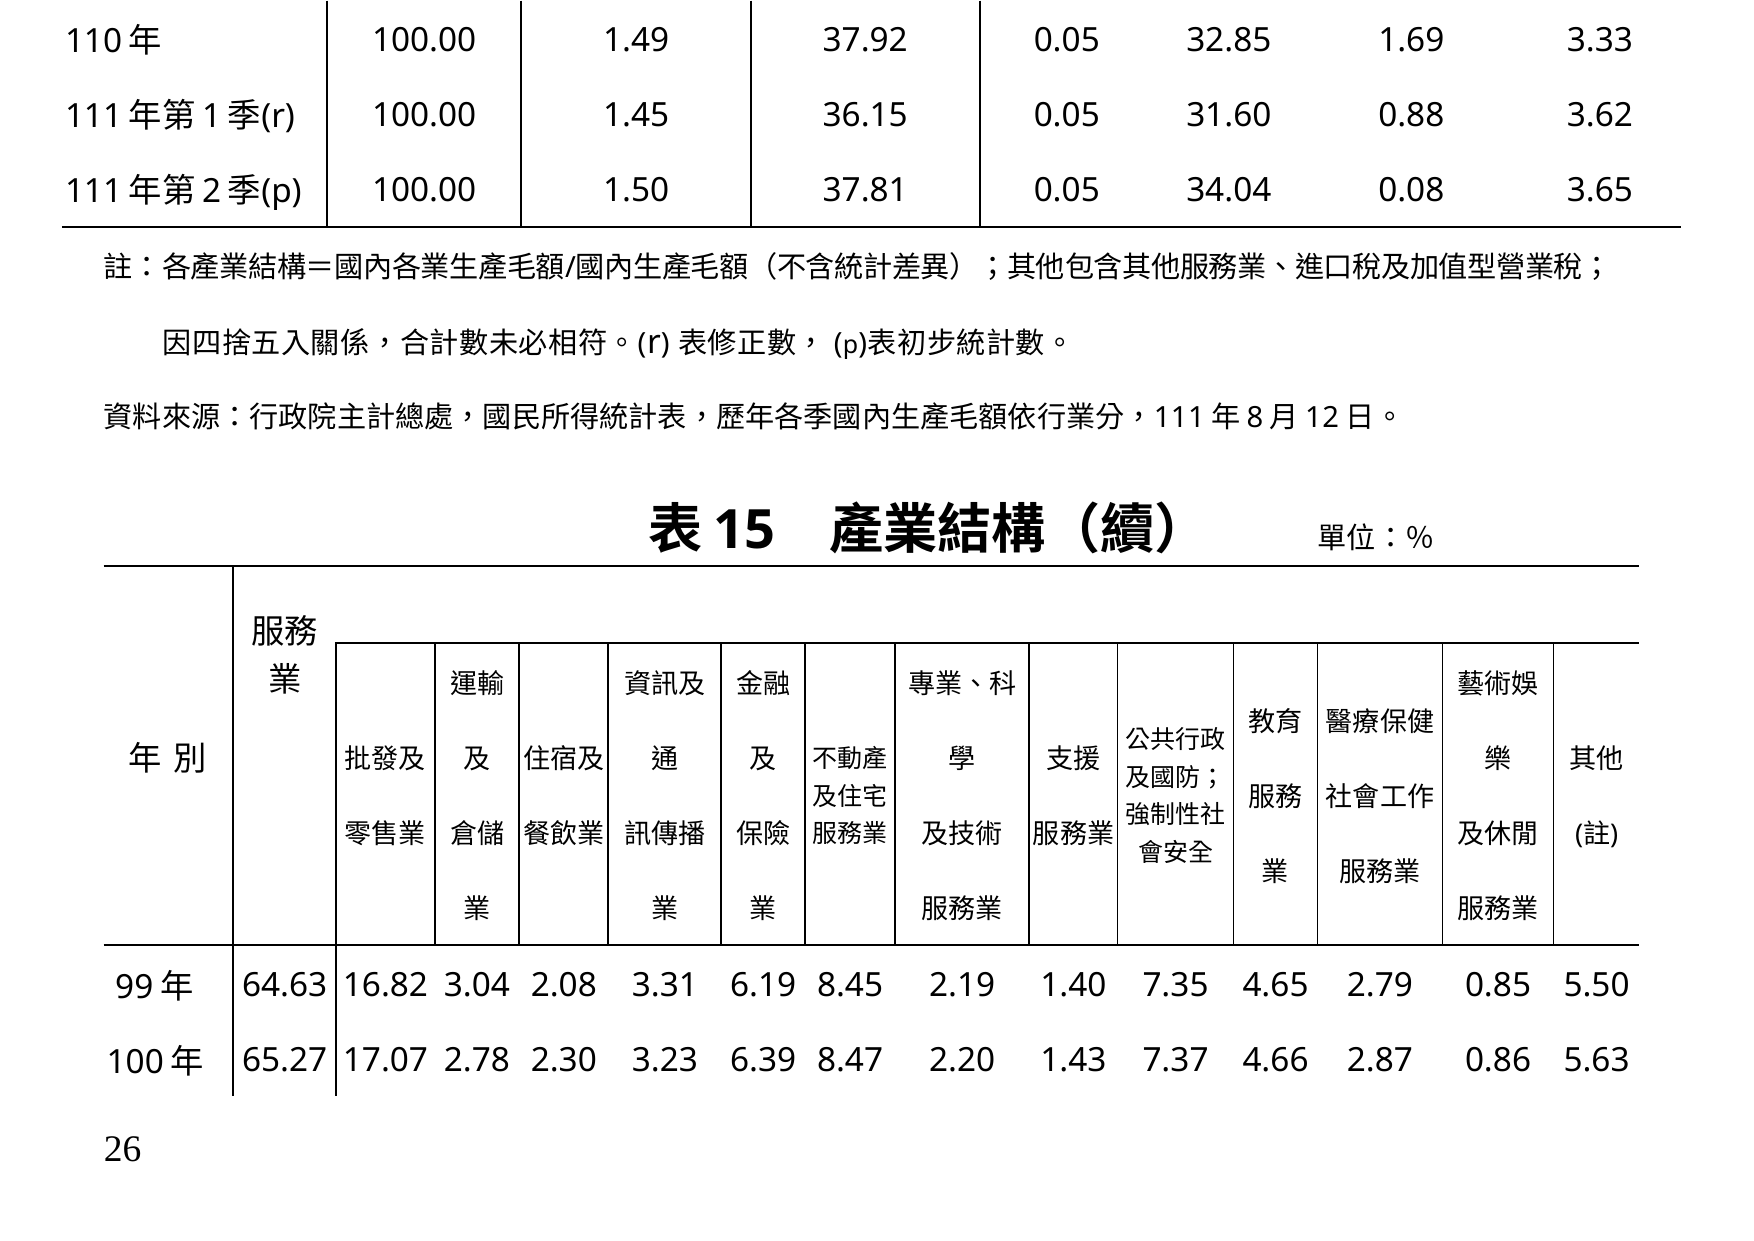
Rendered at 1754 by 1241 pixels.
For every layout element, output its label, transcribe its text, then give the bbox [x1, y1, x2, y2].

table_cell 3.23 [608, 1021, 721, 1096]
table_cell 5.50 [1554, 946, 1639, 1021]
table_cell 0.86 [1442, 1021, 1554, 1096]
table_cell 8.45 [805, 946, 895, 1021]
table_cell 4.66 [1233, 1021, 1317, 1096]
table_cell 7.35 [1118, 946, 1233, 1021]
table_cell 100.00 [328, 151, 520, 226]
table_cell 7.37 [1118, 1021, 1233, 1096]
table_cell 111年第1季(r) [62, 76, 326, 151]
table_header 服務業 [234, 567, 336, 944]
table_header [336, 567, 1639, 642]
table_cell 1.45 [522, 76, 750, 151]
table_cell 37.81 [752, 151, 979, 226]
table_header 年 別 [104, 567, 232, 944]
table_cell 2.79 [1317, 946, 1442, 1021]
subtitle 表15 產業結構（續） 單位：％ [443, 490, 1639, 565]
table_cell 金融及 保險業 [722, 644, 804, 944]
table_cell 資訊及通 訊傳播業 [609, 644, 720, 944]
table_cell 其他 (註) [1554, 644, 1639, 944]
table_cell 31.60 [1154, 76, 1304, 151]
table_cell 公共行政 及國防；強制性社會安全 [1118, 644, 1233, 944]
table_cell 6.19 [721, 946, 805, 1021]
table_cell 藝術娛樂 及休閒 服務業 [1443, 644, 1553, 944]
table_cell 醫療保健 社會工作 服務業 [1318, 644, 1442, 944]
table_cell 2.78 [435, 1021, 519, 1096]
table_cell 批發及 零售業 [337, 644, 434, 944]
table_cell 5.63 [1554, 1021, 1639, 1096]
table_cell 16.82 [337, 946, 434, 1021]
table_cell 0.85 [1442, 946, 1554, 1021]
text 資料來源：行政院主計總處，國民所得統計表，歷年各季國內生產毛額依行業分，111年8月12日。 [103, 378, 1639, 453]
table_cell 0.05 [981, 1, 1153, 76]
table_cell 99年 [104, 946, 232, 1021]
table_cell 64.63 [234, 946, 335, 1021]
table_cell 教育 服務業 [1234, 644, 1317, 944]
table_cell 32.85 [1154, 1, 1304, 76]
table_cell 2.87 [1317, 1021, 1442, 1096]
table_cell 支援 服務業 [1030, 644, 1117, 944]
table_cell 100.00 [328, 1, 520, 76]
table_cell 1.43 [1029, 1021, 1118, 1096]
table_cell 3.33 [1519, 1, 1681, 76]
table_cell 2.30 [519, 1021, 608, 1096]
table_cell 住宿及 餐飲業 [520, 644, 607, 944]
table_cell 34.04 [1154, 151, 1304, 226]
table_cell 3.04 [435, 946, 519, 1021]
table_cell 3.62 [1519, 76, 1681, 151]
table_cell 1.49 [522, 1, 750, 76]
table_cell 0.88 [1304, 76, 1518, 151]
table_cell 2.20 [895, 1021, 1029, 1096]
table_cell 2.08 [519, 946, 608, 1021]
table_cell 37.92 [752, 1, 979, 76]
table_cell 3.65 [1519, 151, 1681, 226]
table_cell 65.27 [234, 1021, 335, 1096]
table_cell 1.50 [522, 151, 750, 226]
text 註：各產業結構＝國內各業生產毛額/國內生產毛額（不含統計差異）；其他包含其他服務業、進口稅及加值型營業稅；因四捨五入關係，合計數未必相符。(r) 表修正數， (p)表初步統計數。 [103, 228, 1639, 378]
table_cell 不動產及住宅服務業 [806, 644, 894, 944]
table_cell 100年 [104, 1021, 232, 1096]
table_cell 2.19 [895, 946, 1029, 1021]
table_cell 100.00 [328, 76, 520, 151]
table_cell 1.40 [1029, 946, 1118, 1021]
table_cell 6.39 [721, 1021, 805, 1096]
table_cell 17.07 [337, 1021, 434, 1096]
table_cell 111年第2季(p) [62, 151, 326, 226]
table_cell 0.05 [981, 76, 1153, 151]
table_cell 運輸及 倉儲業 [436, 644, 518, 944]
table_cell 8.47 [805, 1021, 895, 1096]
table_cell 4.65 [1233, 946, 1317, 1021]
table_cell 110年 [62, 1, 326, 76]
table_cell 3.31 [608, 946, 721, 1021]
table_cell 0.05 [981, 151, 1153, 226]
table_cell 0.08 [1304, 151, 1518, 226]
table_cell 36.15 [752, 76, 979, 151]
table_cell 專業、科學 及技術 服務業 [896, 644, 1028, 944]
table_cell 1.69 [1304, 1, 1518, 76]
